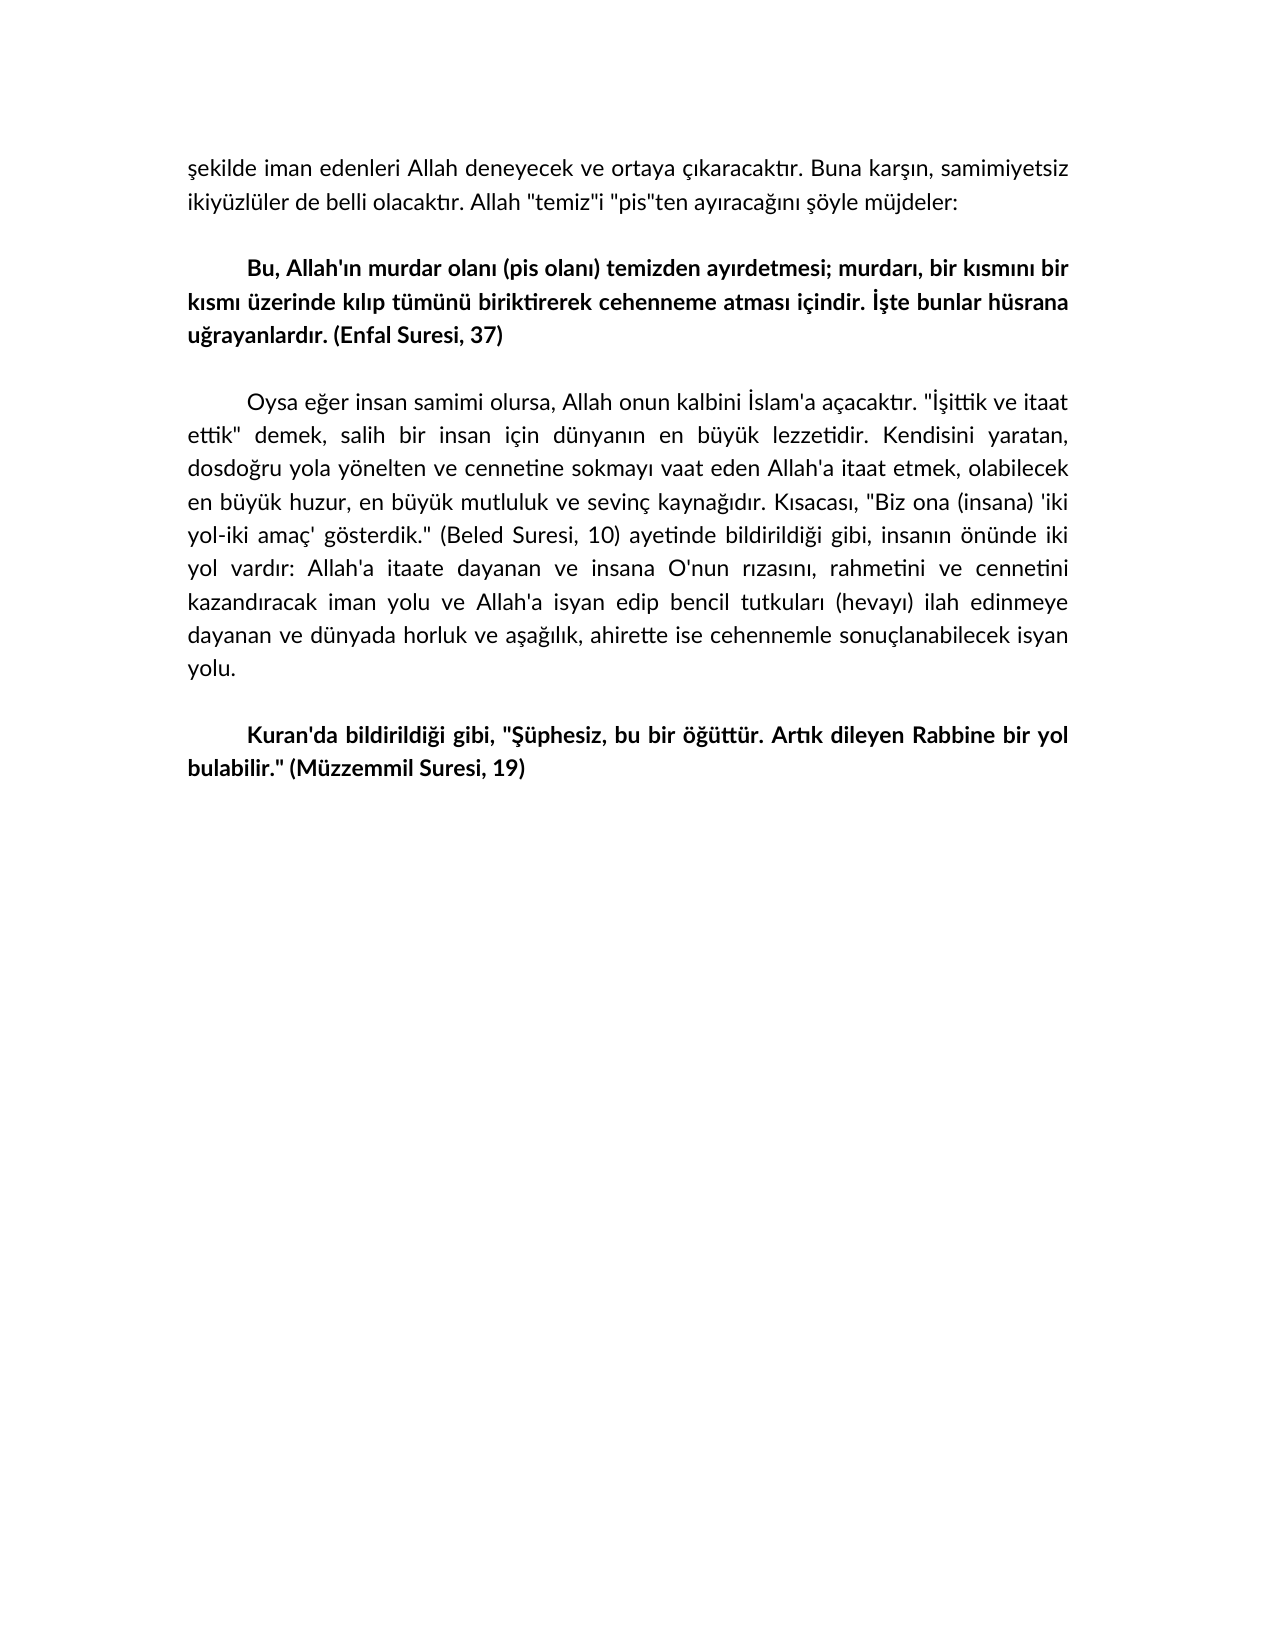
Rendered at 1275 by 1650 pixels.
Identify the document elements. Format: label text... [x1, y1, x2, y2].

text şekilde iman edenleri Allah deneyecek ve ortaya çıkaracaktır. Buna karşın, samimiyetsiz ikiyüzlüler de belli olacaktır. Allah "temiz"i "pis"ten ayıracağını şöyle müjdeler: [187, 150, 1070, 217]
text Bu, Allah'ın murdar olanı (pis olanı) temizden ayırdetmesi; murdarı, bir kısmını bir kısmı üzerinde kılıp tümünü biriktirerek cehenneme atması içindir. İşte bunlar hüsrana uğrayanlardır. (Enfal Suresi, 37) [187, 250, 1070, 350]
text Kuran'da bildirildiği gibi, "Şüphesiz, bu bir öğüttür. Artık dileyen Rabbine bir yol bulabilir." (Müzzemmil Suresi, 19) [187, 717, 1070, 783]
text Oysa eğer insan samimi olursa, Allah onun kalbini İslam'a açacaktır. "İşittik ve itaat ettik" demek, salih bir insan için dünyanın en büyük lezzetidir. Kendisini yaratan, dosdoğru yola yönelten ve cennetine sokmayı vaat eden Allah'a itaat etmek, olabilecek en büyük huzur, en büyük mutluluk ve sevinç kaynağıdır. Kısacası, "Biz ona (insana) 'iki yol-iki amaç' gösterdik." (Beled Suresi, 10) ayetinde bildirildiği gibi, insanın önünde iki yol vardır: Allah'a itaate dayanan ve insana O'nun rızasını, rahmetini ve cennetini kazandıracak iman yolu ve Allah'a isyan edip bencil tutkuları (hevayı) ilah edinmeye dayanan ve dünyada horluk ve aşağılık, ahirette ise cehennemle sonuçlanabilecek isyan yolu. [187, 383, 1070, 683]
